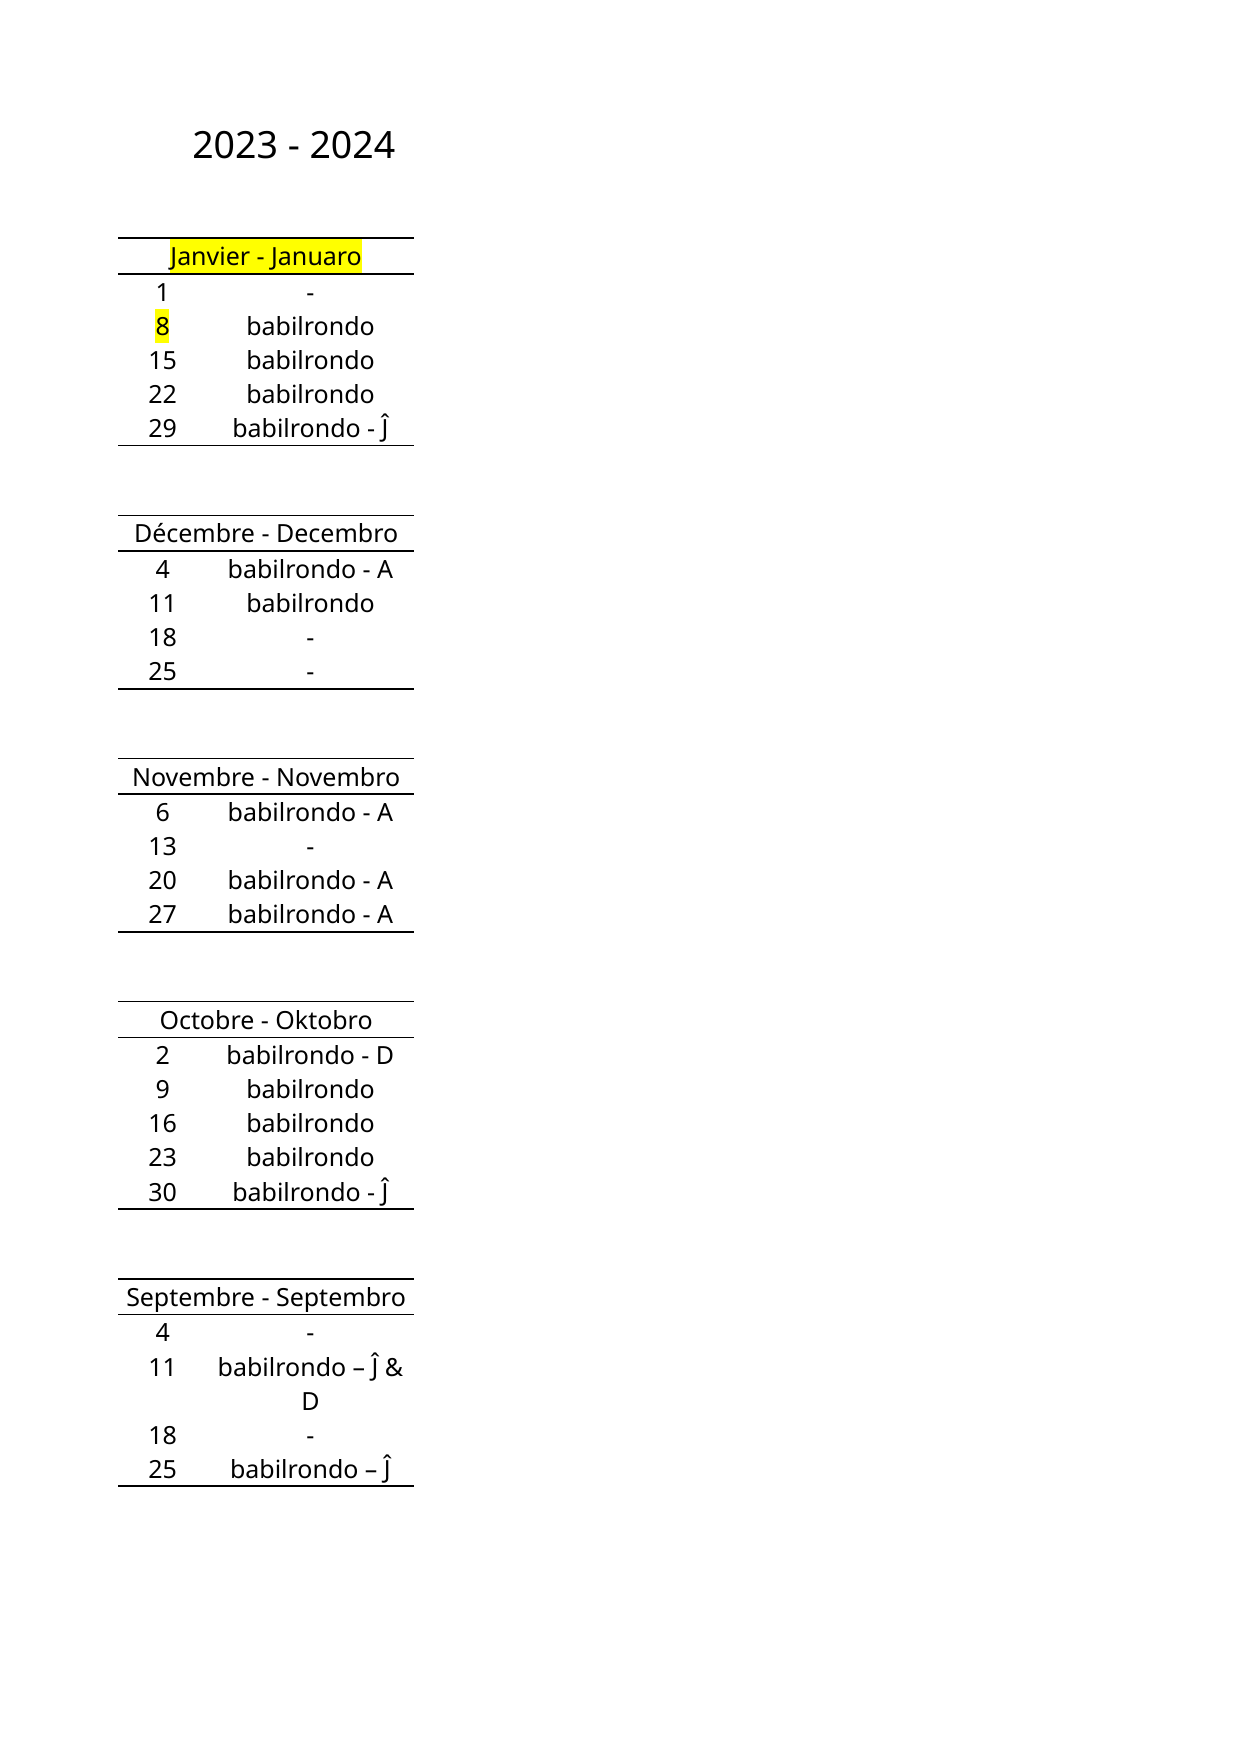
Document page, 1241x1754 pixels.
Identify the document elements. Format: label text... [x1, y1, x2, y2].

table_header Octobre - Oktobro [118, 1002, 414, 1036]
table_cell 2 [118, 1038, 207, 1072]
table_cell babilrondo - Ĵ [207, 411, 414, 445]
table_cell babilrondo – Ĵ & D [207, 1349, 414, 1417]
table_cell - [207, 1417, 414, 1451]
table_cell - [207, 620, 414, 654]
table_cell 8 [118, 309, 207, 343]
table_cell 4 [118, 1315, 207, 1349]
table_cell babilrondo – Ĵ [207, 1451, 414, 1485]
table_cell 22 [118, 377, 207, 411]
table_cell babilrondo - A [207, 795, 414, 829]
table_cell babilrondo - D [207, 1038, 414, 1072]
table_cell 29 [118, 411, 207, 445]
text 2023 - 2024 [118, 118, 1122, 169]
table_cell 18 [118, 620, 207, 654]
table_cell 6 [118, 795, 207, 829]
table_cell 15 [118, 343, 207, 377]
table_header Septembre - Septembro [118, 1280, 414, 1313]
table_cell babilrondo [207, 1140, 414, 1174]
table_cell - [207, 1315, 414, 1349]
table_header Novembre - Novembro [118, 759, 414, 793]
table_cell babilrondo - Ĵ [207, 1174, 414, 1208]
table_cell - [207, 829, 414, 863]
table_header Décembre - Decembro [118, 516, 414, 550]
table_cell 13 [118, 829, 207, 863]
table_cell babilrondo [207, 377, 414, 411]
table_cell babilrondo - A [207, 863, 414, 897]
table_cell babilrondo [207, 586, 414, 620]
table_cell babilrondo [207, 1106, 414, 1140]
table_cell 25 [118, 654, 207, 688]
table_cell - [207, 654, 414, 688]
table_cell 4 [118, 552, 207, 586]
table_cell babilrondo - A [207, 552, 414, 586]
table_cell - [207, 275, 414, 308]
table_cell babilrondo [207, 309, 414, 343]
table_cell 27 [118, 897, 207, 931]
table_cell 25 [118, 1451, 207, 1485]
table_cell 1 [118, 275, 207, 308]
table_cell babilrondo [207, 343, 414, 377]
table_cell babilrondo - A [207, 897, 414, 931]
table_cell 16 [118, 1106, 207, 1140]
table_cell 9 [118, 1072, 207, 1106]
table_cell 11 [118, 586, 207, 620]
table_cell babilrondo [207, 1072, 414, 1106]
table_cell 20 [118, 863, 207, 897]
table_cell 30 [118, 1174, 207, 1208]
table_header Janvier - Januaro [118, 239, 414, 273]
table_cell 18 [118, 1417, 207, 1451]
table_cell 11 [118, 1349, 207, 1417]
table_cell 23 [118, 1140, 207, 1174]
